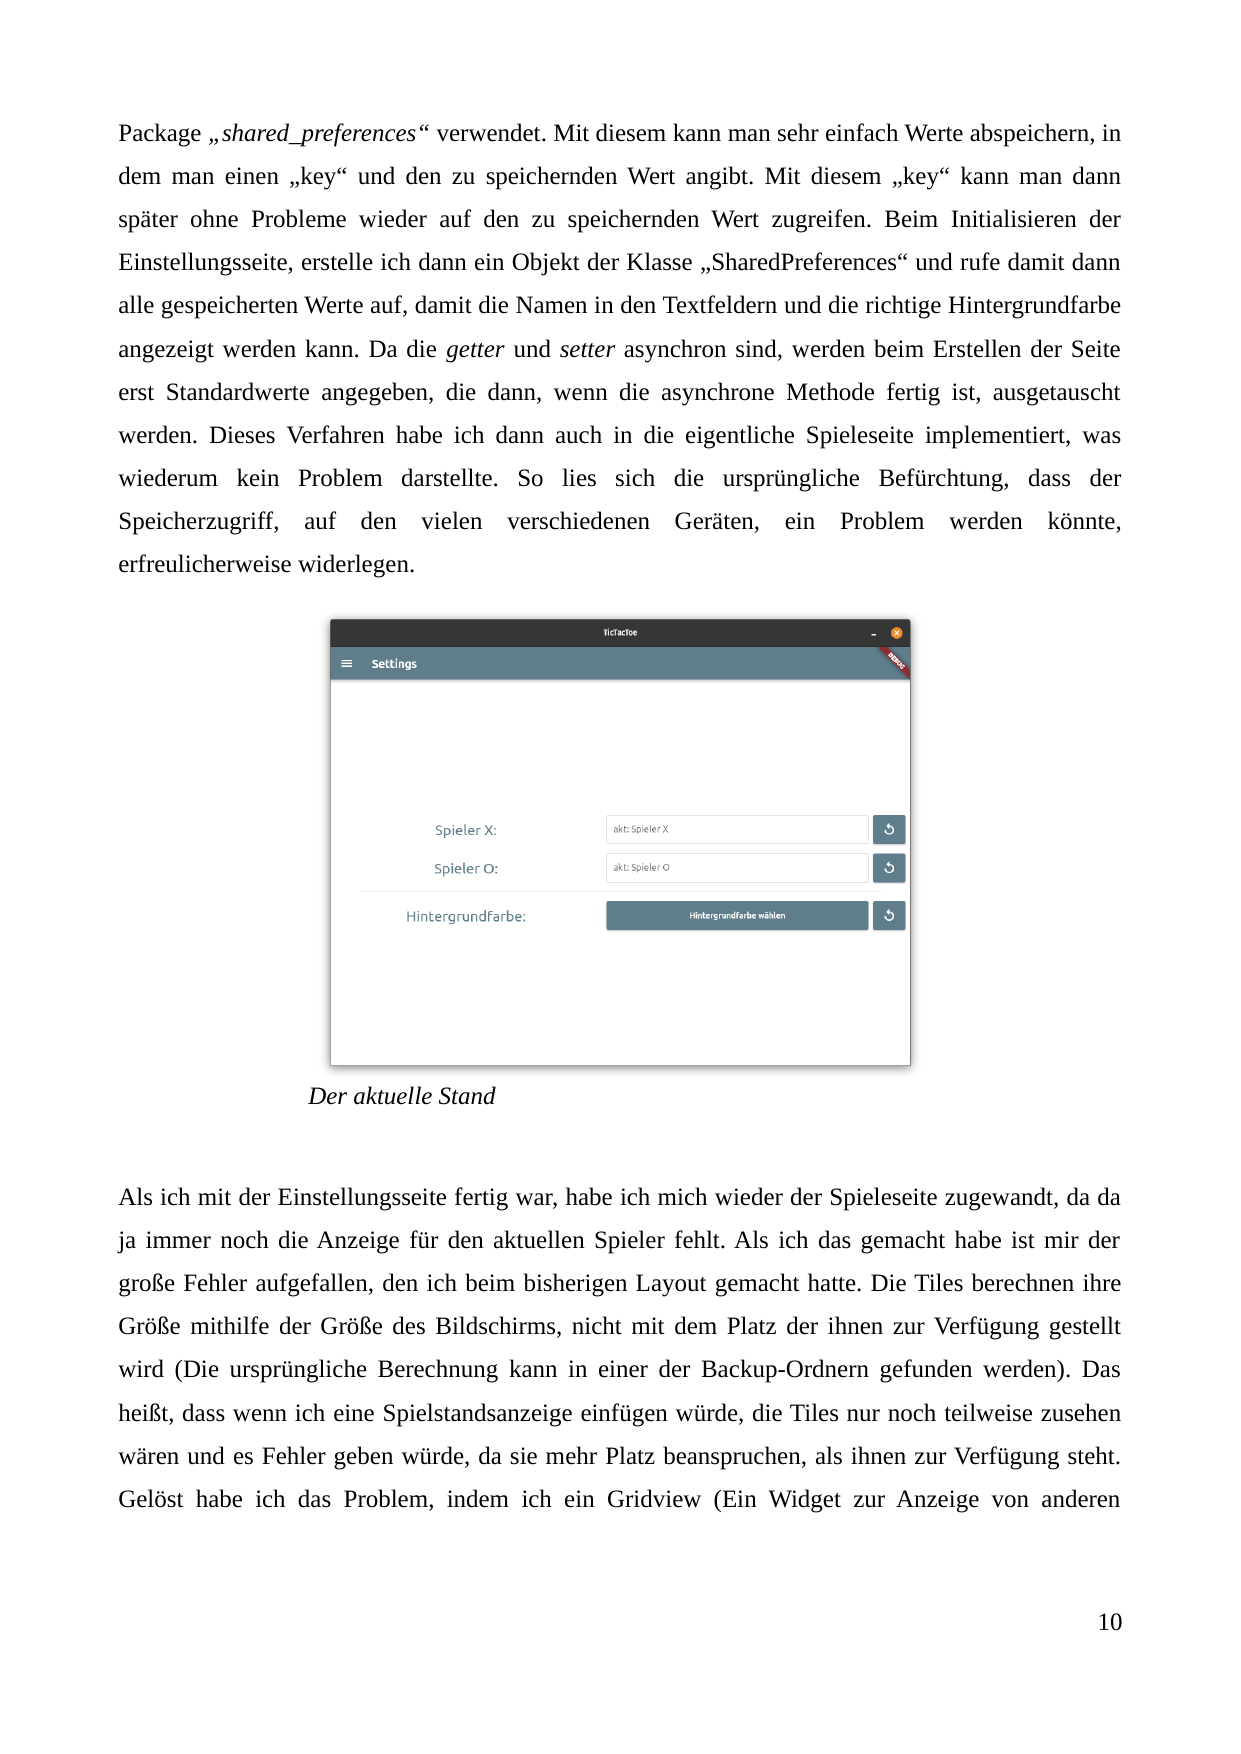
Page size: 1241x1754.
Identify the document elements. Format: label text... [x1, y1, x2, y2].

text Der aktuelle Stand [308, 1082, 932, 1110]
text Package „shared_preferences“ verwendet. Mit diesem kann man sehr einfach Werte abspeichern, in dem man einen „key“ und den zu speichernden Wert angibt. Mit diesem „key“ kann man dann später ohne Probleme wieder auf den zu speichernden Wert zugreifen. Beim Initialisieren der Einstellungsseite, erstelle ich dann ein Objekt der Klasse „SharedPreferences“ und rufe damit dann alle gespeicherten Werte auf, damit die Namen in den Textfeldern und die richtige Hintergrundfarbe angezeigt werden kann. Da die getter und setter asynchron sind, werden beim Erstellen der Seite erst Standardwerte angegeben, die dann, wenn die asynchrone Methode fertig ist, ausgetauscht werden. Dieses Verfahren habe ich dann auch in die eigentliche Spieleseite implementiert, was wiederum kein Problem darstellte. So lies sich die ursprüngliche Befürchtung, dass der Speicherzugriff, auf den vielen verschiedenen Geräten, ein Problem werden könnte, erfreulicherweise widerlegen. [118, 118, 1122, 578]
text Als ich mit der Einstellungsseite fertig war, habe ich mich wieder der Spieleseite zugewandt, da da ja immer noch die Anzeige für den aktuellen Spieler fehlt. Als ich das gemacht habe ist mir der große Fehler aufgefallen, den ich beim bisherigen Layout gemacht hatte. Die Tiles berechnen ihre Größe mithilfe der Größe des Bildschirms, nicht mit dem Platz der ihnen zur Verfügung gestellt wird (Die ursprüngliche Berechnung kann in einer der Backup-Ordnern gefunden werden). Das heißt, dass wenn ich eine Spielstandsanzeige einfügen würde, die Tiles nur noch teilweise zusehen wären und es Fehler geben würde, da sie mehr Platz beanspruchen, als ihnen zur Verfügung steht. Gelöst habe ich das Problem, indem ich ein Gridview (Ein Widget zur Anzeige von anderen [118, 1182, 1122, 1513]
picture [315, 607, 925, 1082]
